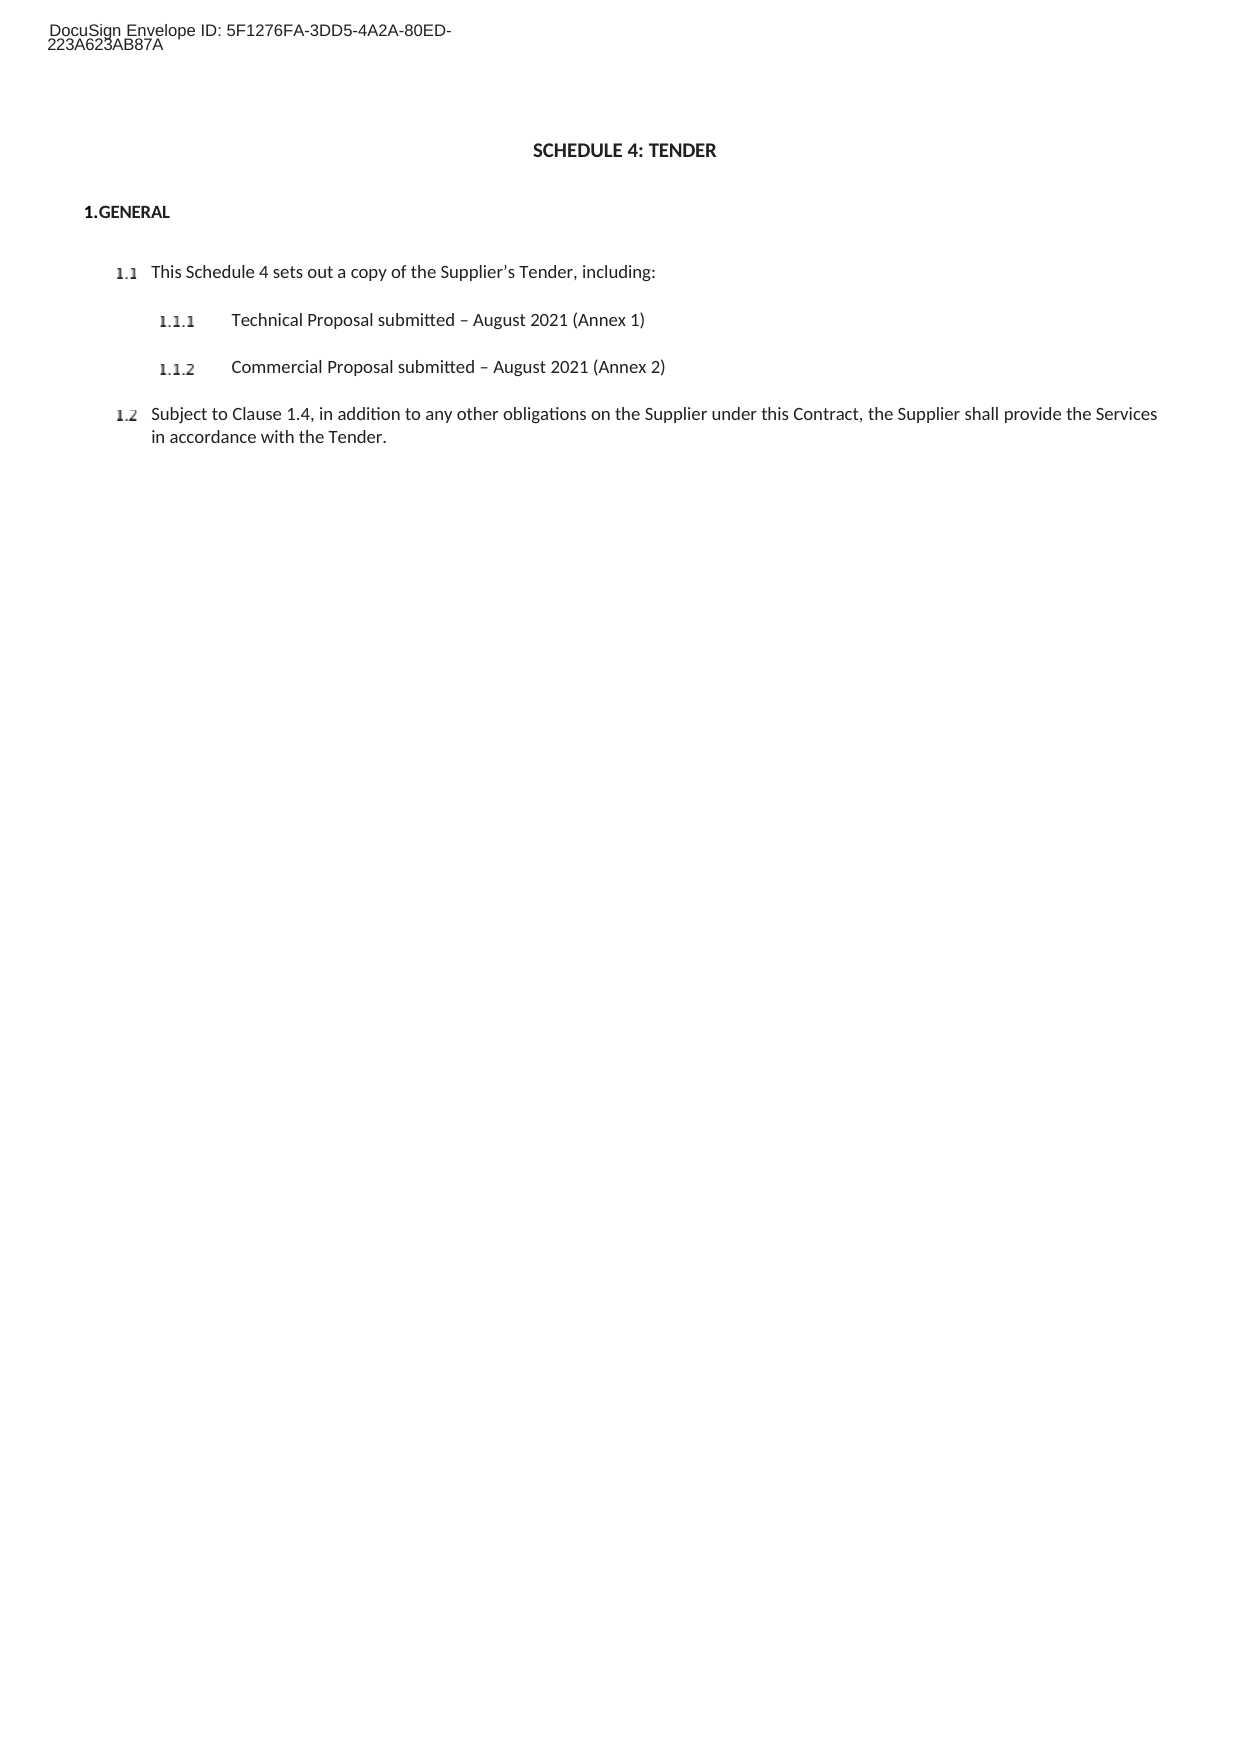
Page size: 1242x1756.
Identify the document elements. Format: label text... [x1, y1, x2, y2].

subtitle GENERAL [84, 200, 1212, 223]
text Subject to Clause 1.4, in addition to any other obligations on the Supplier under this Contract, the Supplier shall provide the Services in accordance with the Tender. [151, 402, 1159, 448]
text SCHEDULE 4: TENDER [287, 137, 963, 163]
text This Schedule 4 sets out a copy of the Supplier’s Tender, including: Technical Proposal submitted – August 2021 (Annex 1) Commercial Proposal submitted – August 2021 (Annex 2) [151, 261, 682, 378]
